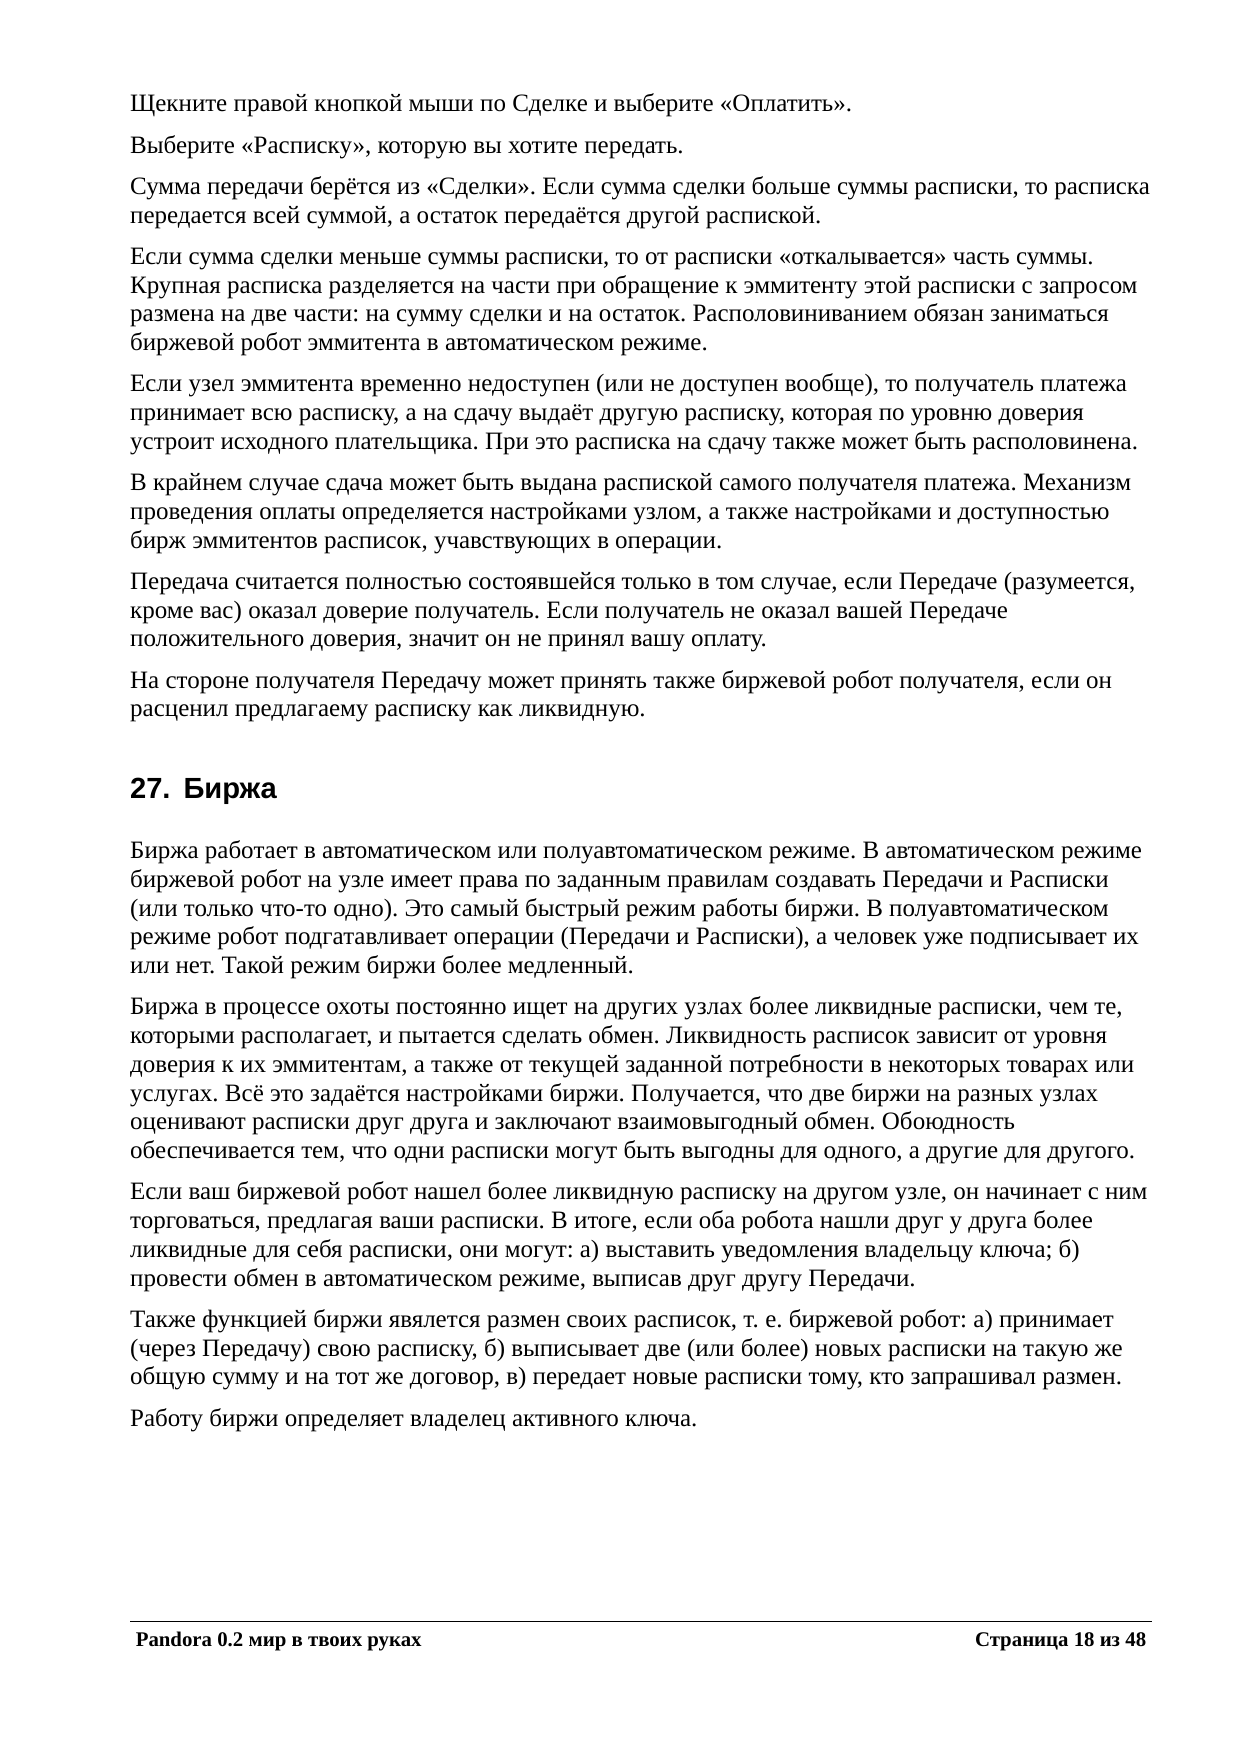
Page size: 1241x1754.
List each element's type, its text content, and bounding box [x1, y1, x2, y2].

text Биржа в процессе охоты постоянно ищет на других узлах более ликвидные расписки, чем те, которыми располагает, и пытается сделать обмен. Ликвидность расписок зависит от уровня доверия к их эммитентам, а также от текущей заданной потребности в некоторых товарах или услугах. Всё это задаётся настройками биржи. Получается, что две биржи на разных узлах оценивают расписки друг друга и заключают взаимовыгодный обмен. Обоюдность обеспечивается тем, что одни расписки могут быть выгодны для одного, а другие для другого. [130, 991, 1152, 1164]
text Если узел эммитента временно недоступен (или не доступен вообще), то получатель платежа принимает всю расписку, а на сдачу выдаёт другую расписку, которая по уровню доверия устроит исходного плательщика. При это расписка на сдачу также может быть располовинена. [130, 368, 1152, 455]
text Также функцией биржи явялется размен своих расписок, т. е. биржевой робот: а) принимает (через Передачу) свою расписку, б) выписывает две (или более) новых расписки на такую же общую сумму и на тот же договор, в) передает новые расписки тому, кто запрашивал размен. [130, 1304, 1152, 1390]
text Сумма передачи берётся из «Сделки». Если сумма сделки больше суммы расписки, то расписка передается всей суммой, а остаток передаётся другой распиской. [130, 171, 1152, 228]
text На стороне получателя Передачу может принять также биржевой робот получателя, если он расценил предлагаему расписку как ликвидную. [130, 665, 1152, 722]
text Если ваш биржевой робот нашел более ликвидную расписку на другом узле, он начинает с ним торговаться, предлагая ваши расписки. В итоге, если оба робота нашли друг у друга более ликвидные для себя расписки, они могут: а) выставить уведомления владельцу ключа; б) провести обмен в автоматическом режиме, выписав друг другу Передачи. [130, 1176, 1152, 1291]
text Выберите «Расписку», которую вы хотите передать. [130, 130, 1152, 158]
text Биржа работает в автоматическом или полуавтоматическом режиме. В автоматическом режиме биржевой робот на узле имеет права по заданным правилам создавать Передачи и Расписки (или только что-то одно). Это самый быстрый режим работы биржи. В полуавтоматическом режиме робот подгатавливает операции (Передачи и Расписки), а человек уже подписывает их или нет. Такой режим биржи более медленный. [130, 835, 1152, 979]
text Щекните правой кнопкой мыши по Сделке и выберите «Оплатить». [130, 88, 1152, 117]
text Передача считается полностью состоявшейся только в том случае, если Передаче (разумеется, кроме вас) оказал доверие получатель. Если получатель не оказал вашей Передаче положительного доверия, значит он не принял вашу оплату. [130, 566, 1152, 652]
text Работу биржи определяет владелец активного ключа. [130, 1403, 1152, 1431]
subtitle Биржа [130, 771, 1152, 805]
text В крайнем случае сдача может быть выдана распиской самого получателя платежа. Механизм проведения оплаты определяется настройками узлом, а также настройками и доступностью бирж эммитентов расписок, учавствующих в операции. [130, 467, 1152, 553]
text Если сумма сделки меньше суммы расписки, то от расписки «откалывается» часть суммы. Крупная расписка разделяется на части при обращение к эммитенту этой расписки с запросом размена на две части: на сумму сделки и на остаток. Располовиниванием обязан заниматься биржевой робот эммитента в автоматическом режиме. [130, 241, 1152, 356]
